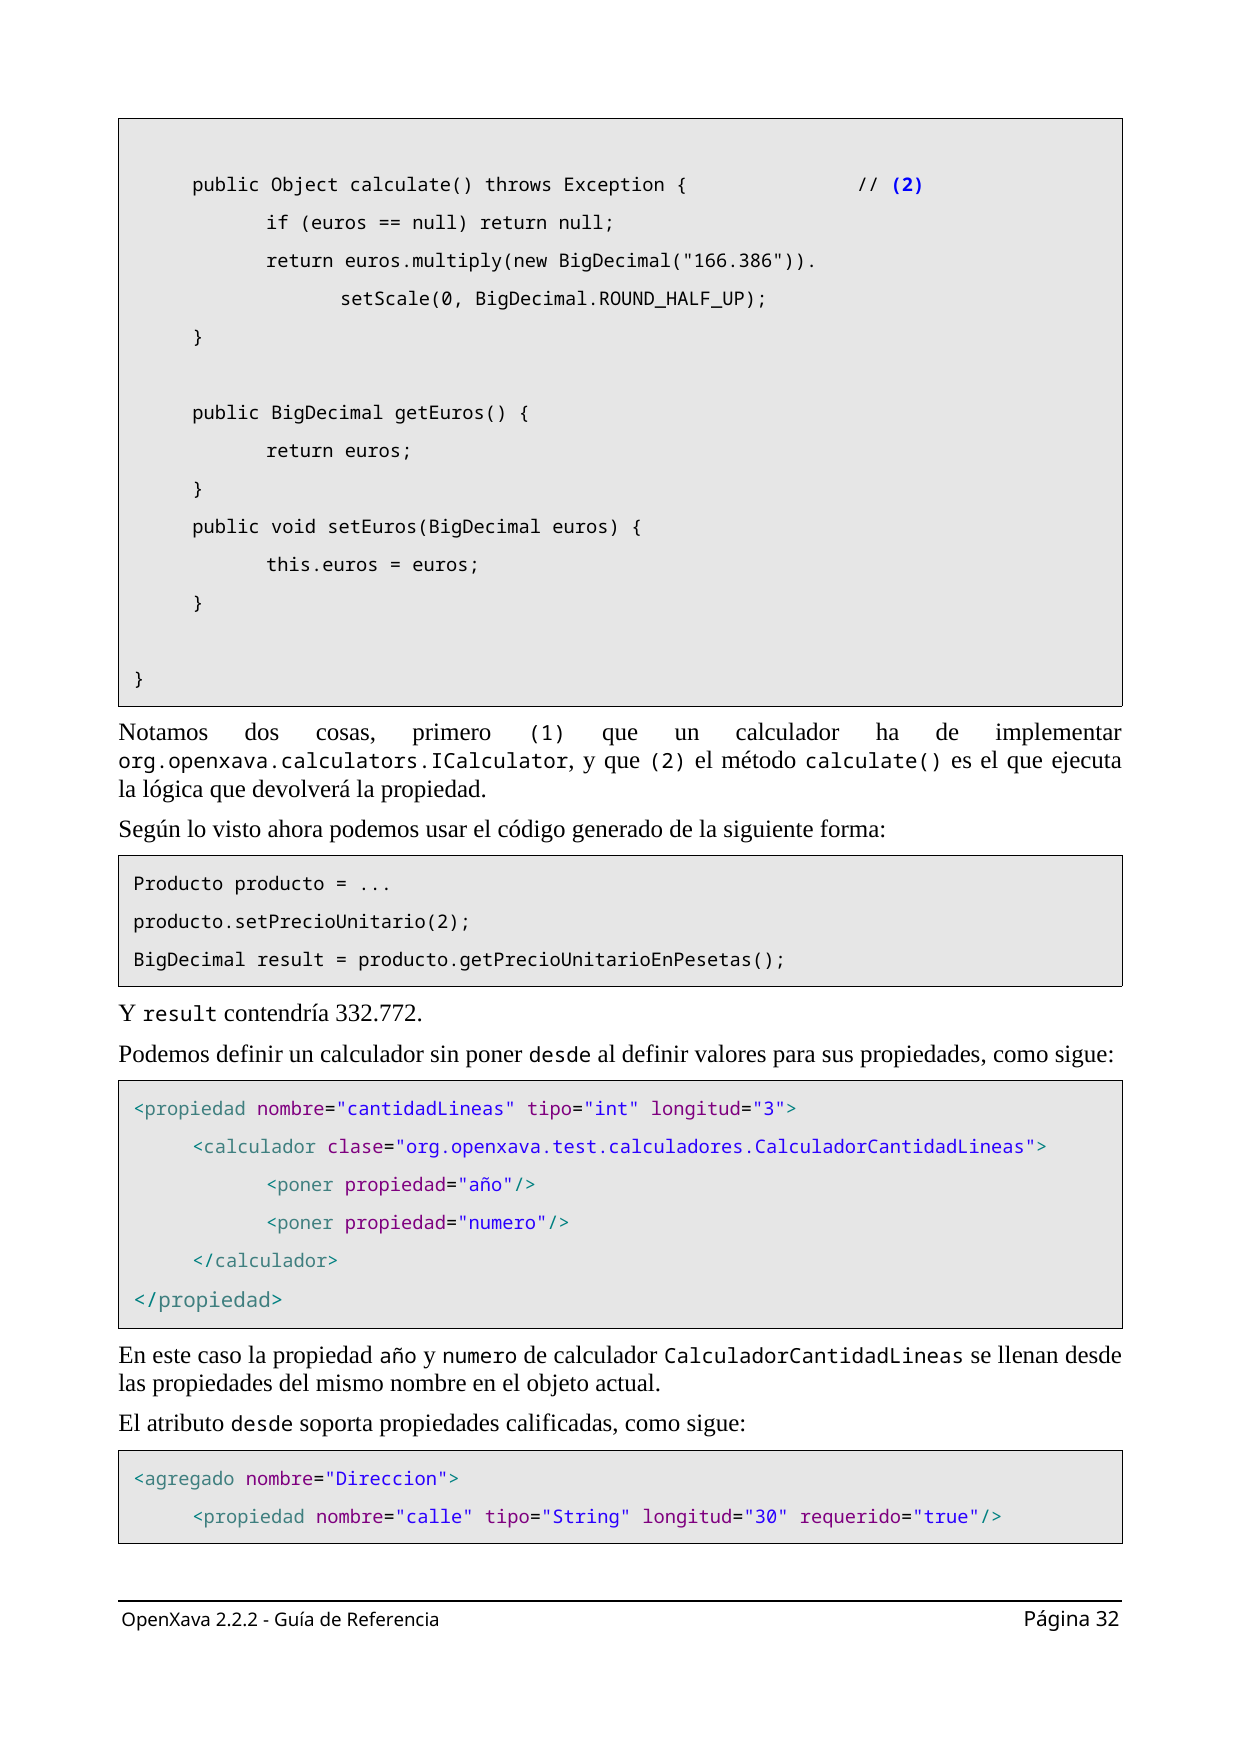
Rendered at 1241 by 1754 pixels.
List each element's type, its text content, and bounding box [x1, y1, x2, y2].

text this.euros = euros; [119, 536, 1122, 574]
text } [119, 308, 1122, 346]
text Producto producto = ... [119, 856, 1122, 893]
text } [119, 650, 1122, 706]
text if (euros == null) return null; [119, 194, 1122, 232]
text setScale(0, BigDecimal.ROUND_HALF_UP); [119, 270, 1122, 308]
text } [119, 460, 1122, 498]
text BigDecimal result = producto.getPrecioUnitarioEnPesetas(); [119, 931, 1122, 986]
text return euros; [119, 422, 1122, 460]
text producto.setPrecioUnitario(2); [119, 893, 1122, 931]
text En este caso la propiedad año y numero de calculador CalculadorCantidadLineas se llenan desde las propiedades del mismo nombre en el objeto actual. [118, 1341, 1122, 1397]
text <propiedad nombre="calle" tipo="String" longitud="30" requerido="true"/> [119, 1488, 1122, 1543]
text } [119, 574, 1122, 612]
text return euros.multiply(new BigDecimal("166.386")). [119, 232, 1122, 270]
text public BigDecimal getEuros() { [119, 384, 1122, 422]
text <poner propiedad="año"/> [119, 1156, 1122, 1194]
text Según lo visto ahora podemos usar el código generado de la siguiente forma: [118, 815, 1122, 843]
text </propiedad> [119, 1271, 1122, 1328]
text Y result contendría 332.772. [118, 999, 1122, 1027]
text Notamos dos cosas, primero (1) que un calculador ha de implementar org.openxava.calculators.ICalculator, y que (2) el método calculate() es el que ejecuta la lógica que devolverá la propiedad. [118, 718, 1122, 802]
text <propiedad nombre="cantidadLineas" tipo="int" longitud="3"> [119, 1081, 1122, 1118]
text Podemos definir un calculador sin poner desde al definir valores para sus propiedades, como sigue: [118, 1040, 1122, 1068]
text El atributo desde soporta propiedades calificadas, como sigue: [118, 1409, 1122, 1438]
text <calculador clase="org.openxava.test.calculadores.CalculadorCantidadLineas"> [119, 1118, 1122, 1156]
text <poner propiedad="numero"/> [119, 1194, 1122, 1232]
text public void setEuros(BigDecimal euros) { [119, 498, 1122, 536]
text </calculador> [119, 1232, 1122, 1271]
text public Object calculate() throws Exception { // (2) [119, 156, 1122, 194]
text <agregado nombre="Direccion"> [119, 1451, 1122, 1488]
